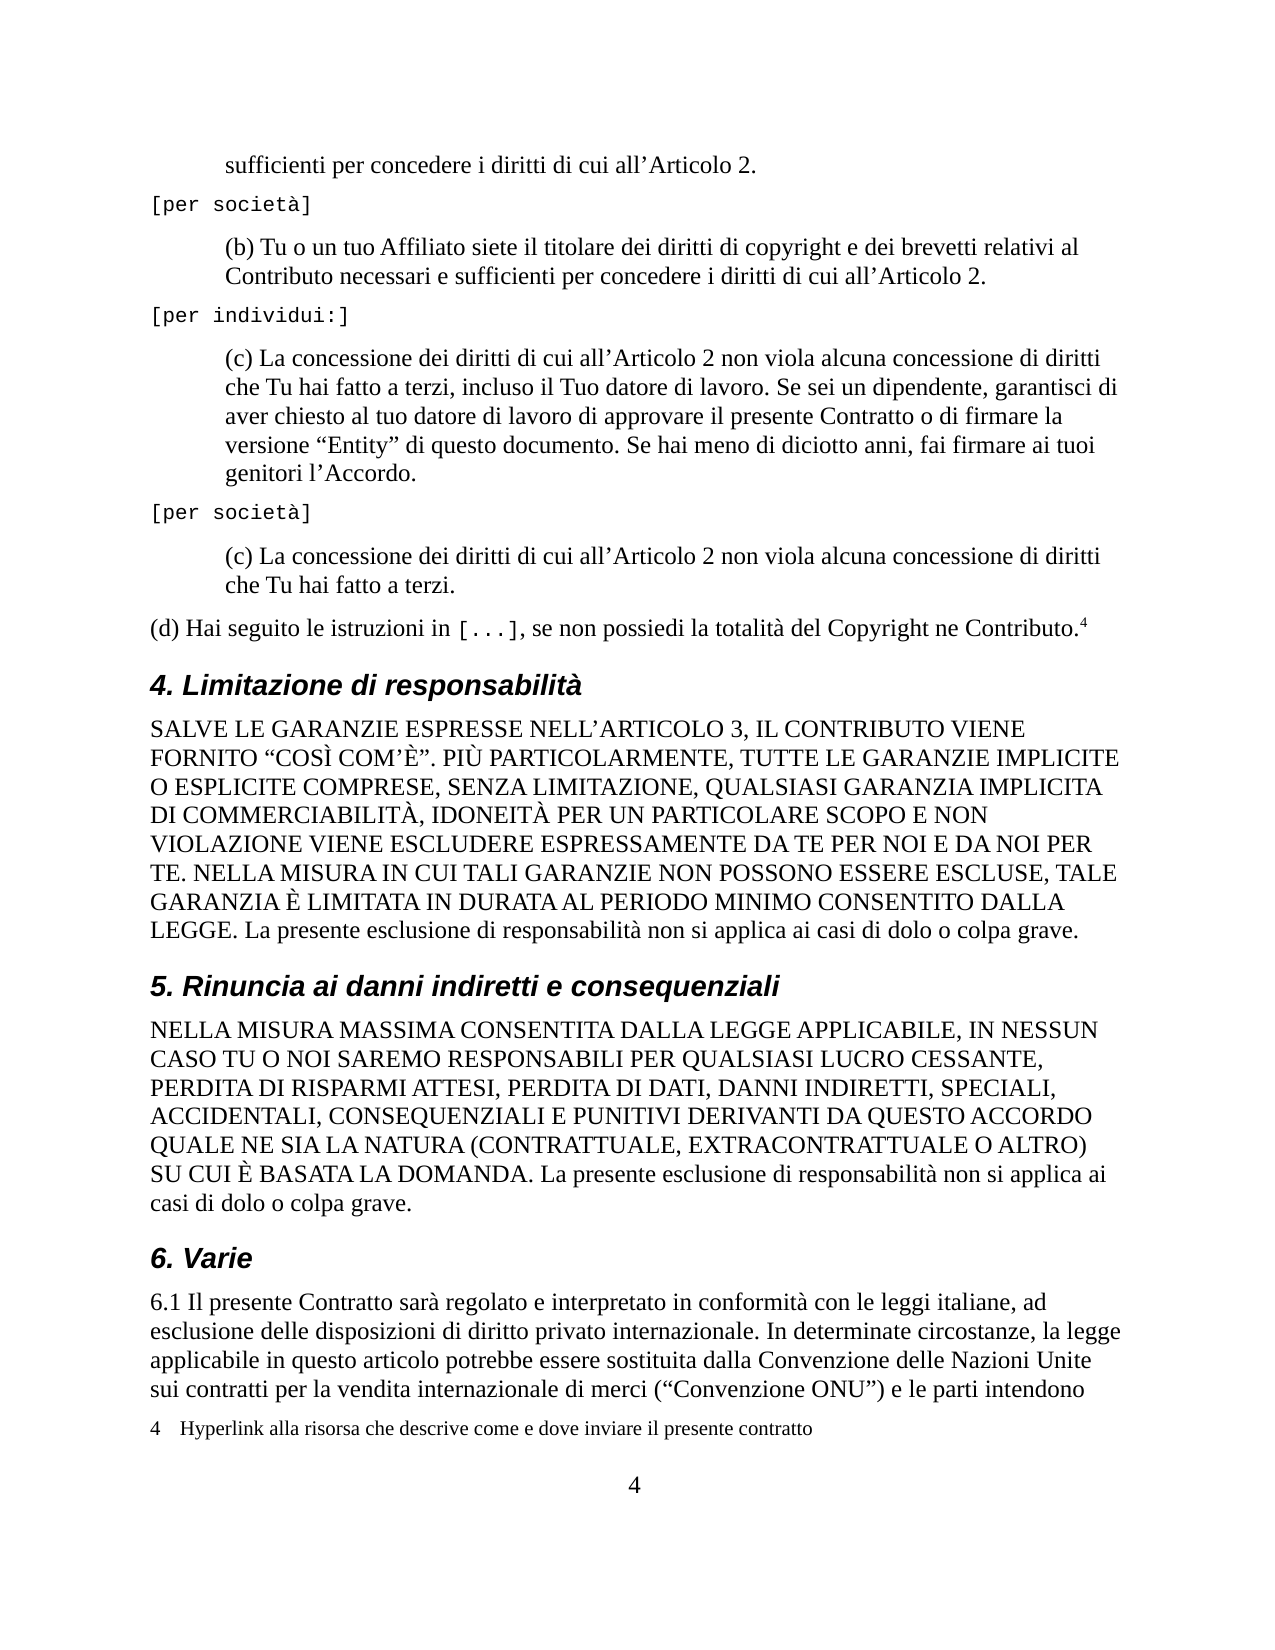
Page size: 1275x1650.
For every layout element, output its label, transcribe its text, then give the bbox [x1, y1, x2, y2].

text [per società] [150, 502, 1125, 526]
text [per individui:] [150, 305, 1125, 328]
text [per società] [150, 194, 1125, 217]
subtitle 5. Rinuncia ai danni indiretti e consequenziali [150, 969, 1125, 1003]
text Hyperlink alla risorsa che descrive come e dove inviare il presente contratto [150, 1416, 1125, 1440]
text 6.1 Il presente Contratto sarà regolato e interpretato in conformità con le leggi italiane, ad esclusione delle disposizioni di diritto privato internazionale. In determinate circostanze, la legge applicabile in questo articolo potrebbe essere sostituita dalla Convenzione delle Nazioni Unite sui contratti per la vendita internazionale di merci (“Convenzione ONU”) e le parti intendono [150, 1287, 1125, 1402]
text SALVE LE GARANZIE ESPRESSE NELL’ARTICOLO 3, IL CONTRIBUTO VIENE FORNITO “COSÌ COM’È”. PIÙ PARTICOLARMENTE, TUTTE LE GARANZIE IMPLICITE O ESPLICITE COMPRESE, SENZA LIMITAZIONE, QUALSIASI GARANZIA IMPLICITA DI COMMERCIABILITÀ, IDONEITÀ PER UN PARTICOLARE SCOPO E NON VIOLAZIONE VIENE ESCLUDERE ESPRESSAMENTE DA TE PER NOI E DA NOI PER TE. NELLA MISURA IN CUI TALI GARANZIE NON POSSONO ESSERE ESCLUSE, TALE GARANZIA È LIMITATA IN DURATA AL PERIODO MINIMO CONSENTITO DALLA LEGGE. La presente esclusione di responsabilità non si applica ai casi di dolo o colpa grave. [150, 714, 1125, 944]
subtitle 6. Varie [150, 1241, 1125, 1275]
text (c) La concessione dei diritti di cui all’Articolo 2 non viola alcuna concessione di diritti che Tu hai fatto a terzi, incluso il Tuo datore di lavoro. Se sei un dipendente, garantisci di aver chiesto al tuo datore di lavoro di approvare il presente Contratto o di firmare la versione “Entity” di questo documento. Se hai meno di diciotto anni, fai firmare ai tuoi genitori l’Accordo. [225, 343, 1125, 487]
text NELLA MISURA MASSIMA CONSENTITA DALLA LEGGE APPLICABILE, IN NESSUN CASO TU O NOI SAREMO RESPONSABILI PER QUALSIASI LUCRO CESSANTE, PERDITA DI RISPARMI ATTESI, PERDITA DI DATI, DANNI INDIRETTI, SPECIALI, ACCIDENTALI, CONSEQUENZIALI E PUNITIVI DERIVANTI DA QUESTO ACCORDO QUALE NE SIA LA NATURA (CONTRATTUALE, EXTRACONTRATTUALE O ALTRO) SU CUI È BASATA LA DOMANDA. La presente esclusione di responsabilità non si applica ai casi di dolo o colpa grave. [150, 1015, 1125, 1216]
subtitle 4. Limitazione di responsabilità [150, 668, 1125, 702]
text sufficienti per concedere i diritti di cui all’Articolo 2. [225, 150, 1125, 179]
text (c) La concessione dei diritti di cui all’Articolo 2 non viola alcuna concessione di diritti che Tu hai fatto a terzi. [225, 541, 1125, 598]
text (d) Hai seguito le istruzioni in [...], se non possiedi la totalità del Copyright ne Contributo. [150, 613, 1125, 643]
text (b) Tu o un tuo Affiliato siete il titolare dei diritti di copyright e dei brevetti relativi al Contributo necessari e sufficienti per concedere i diritti di cui all’Articolo 2. [225, 232, 1125, 290]
